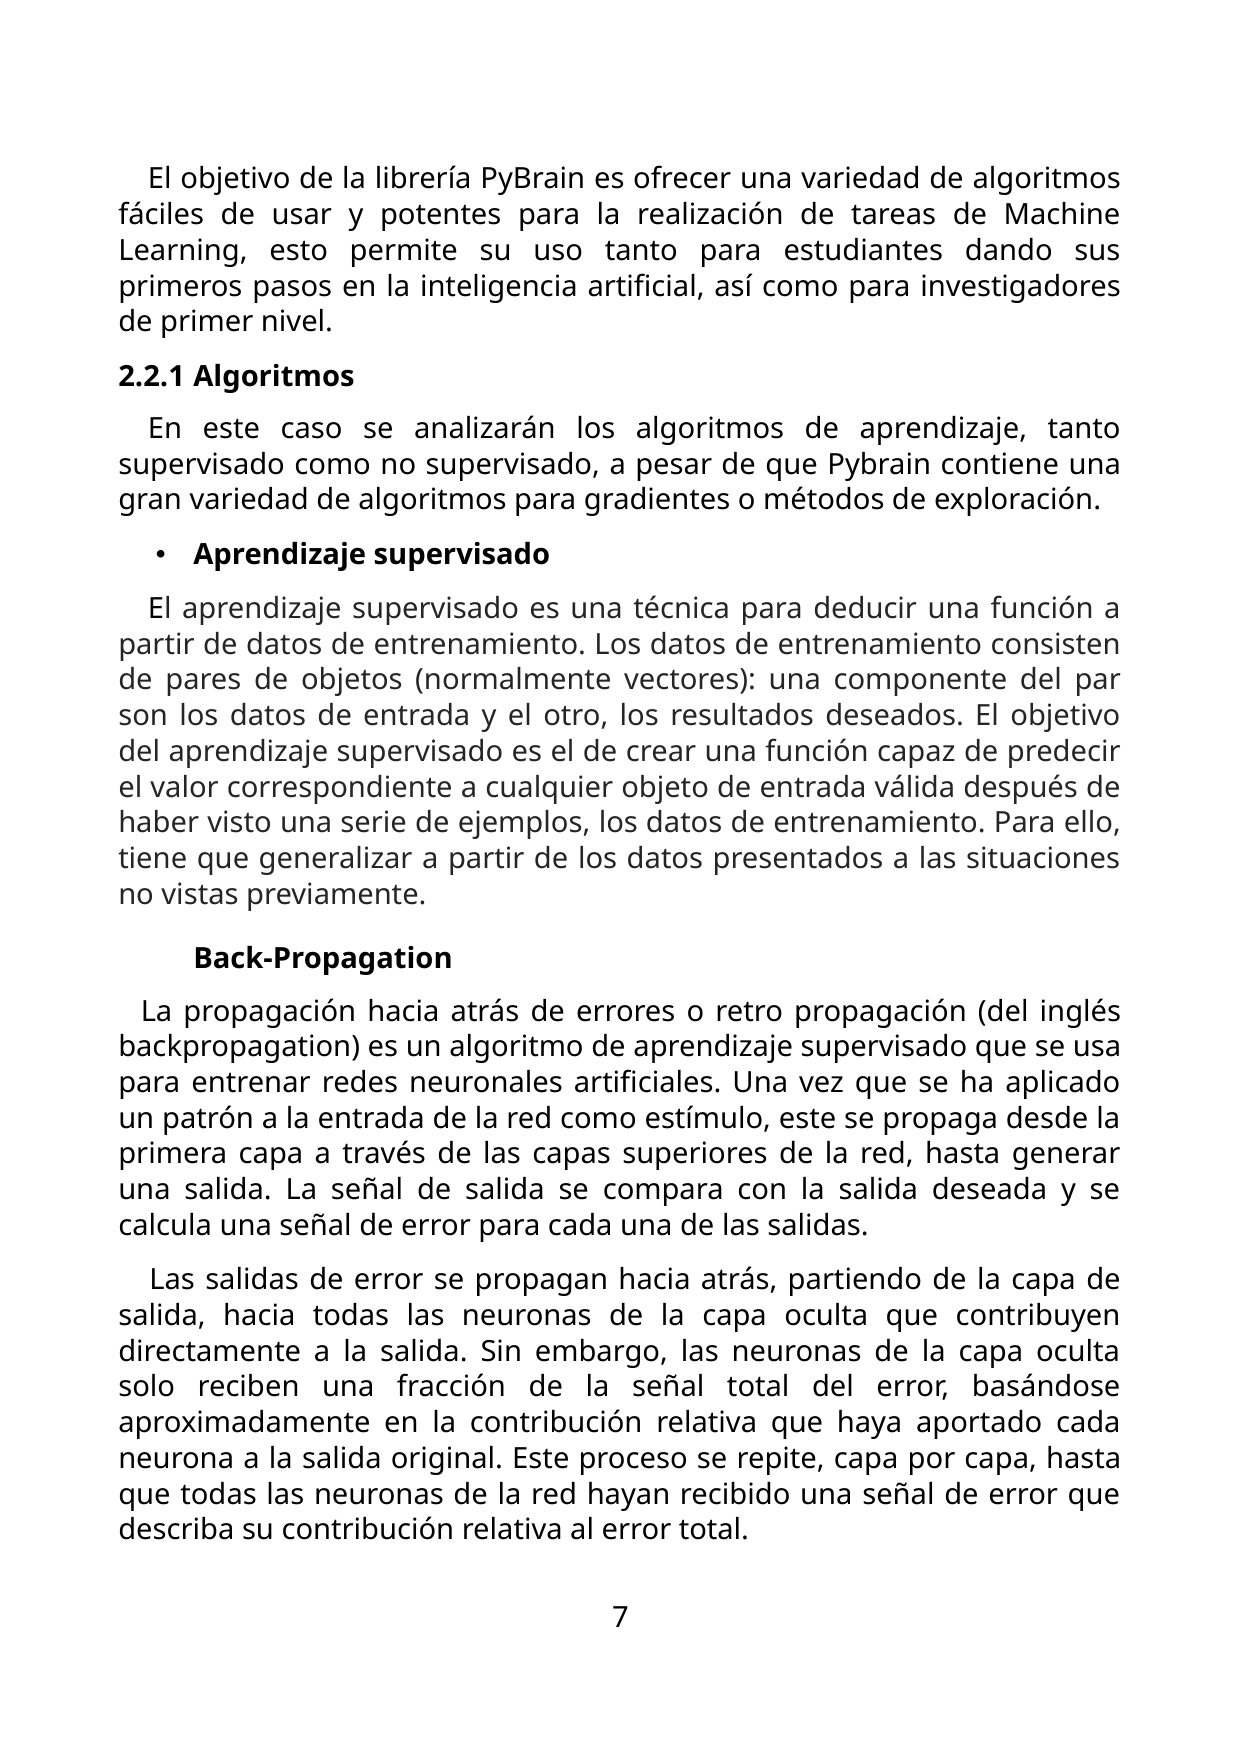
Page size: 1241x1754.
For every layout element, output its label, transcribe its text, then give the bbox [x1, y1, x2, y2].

text En este caso se analizarán los algoritmos de aprendizaje, tanto supervisado como no supervisado, a pesar de que Pybrain contiene una gran variedad de algoritmos para gradientes o métodos de exploración. [118, 407, 1122, 518]
list Las salidas de error se propagan hacia atrás, partiendo de la capa de salida, hacia todas las neuronas de la capa oculta que contribuyen directamente a la salida. Sin embargo, las neuronas de la capa oculta solo reciben una fracción de la señal total del error, basándose aproximadamente en la contribución relativa que haya aportado cada neurona a la salida original. Este proceso se repite, capa por capa, hasta que todas las neuronas de la red hayan recibido una señal de error que describa su contribución relativa al error total. [118, 1258, 1122, 1548]
list La propagación hacia atrás de errores o retro propagación (del inglés backpropagation) es un algoritmo de aprendizaje supervisado que se usa para entrenar redes neuronales artificiales. Una vez que se ha aplicado un patrón a la entrada de la red como estímulo, este se propaga desde la primera capa a través de las capas superiores de la red, hasta generar una salida. La señal de salida se compara con la salida deseada y se calcula una señal de error para cada una de las salidas. [118, 990, 1122, 1244]
text El aprendizaje supervisado es una técnica para deducir una función a partir de datos de entrenamiento. Los datos de entrenamiento consisten de pares de objetos (normalmente vectores): una componente del par son los datos de entrada y el otro, los resultados deseados. El objetivo del aprendizaje supervisado es el de crear una función capaz de predecir el valor correspondiente a cualquier objeto de entrada válida después de haber visto una serie de ejemplos, los datos de entrenamiento. Para ello, tiene que generalizar a partir de los datos presentados a las situaciones no vistas previamente. [118, 587, 1122, 913]
subtitle Algoritmos [118, 355, 1122, 395]
subtitle Back-Propagation [118, 938, 1122, 977]
text El objetivo de la librería PyBrain es ofrecer una variedad de algoritmos fáciles de usar y potentes para la realización de tareas de Machine Learning, esto permite su uso tanto para estudiantes dando sus primeros pasos en la inteligencia artificial, así como para investigadores de primer nivel. [118, 158, 1122, 340]
list Aprendizaje supervisado [156, 533, 1122, 573]
